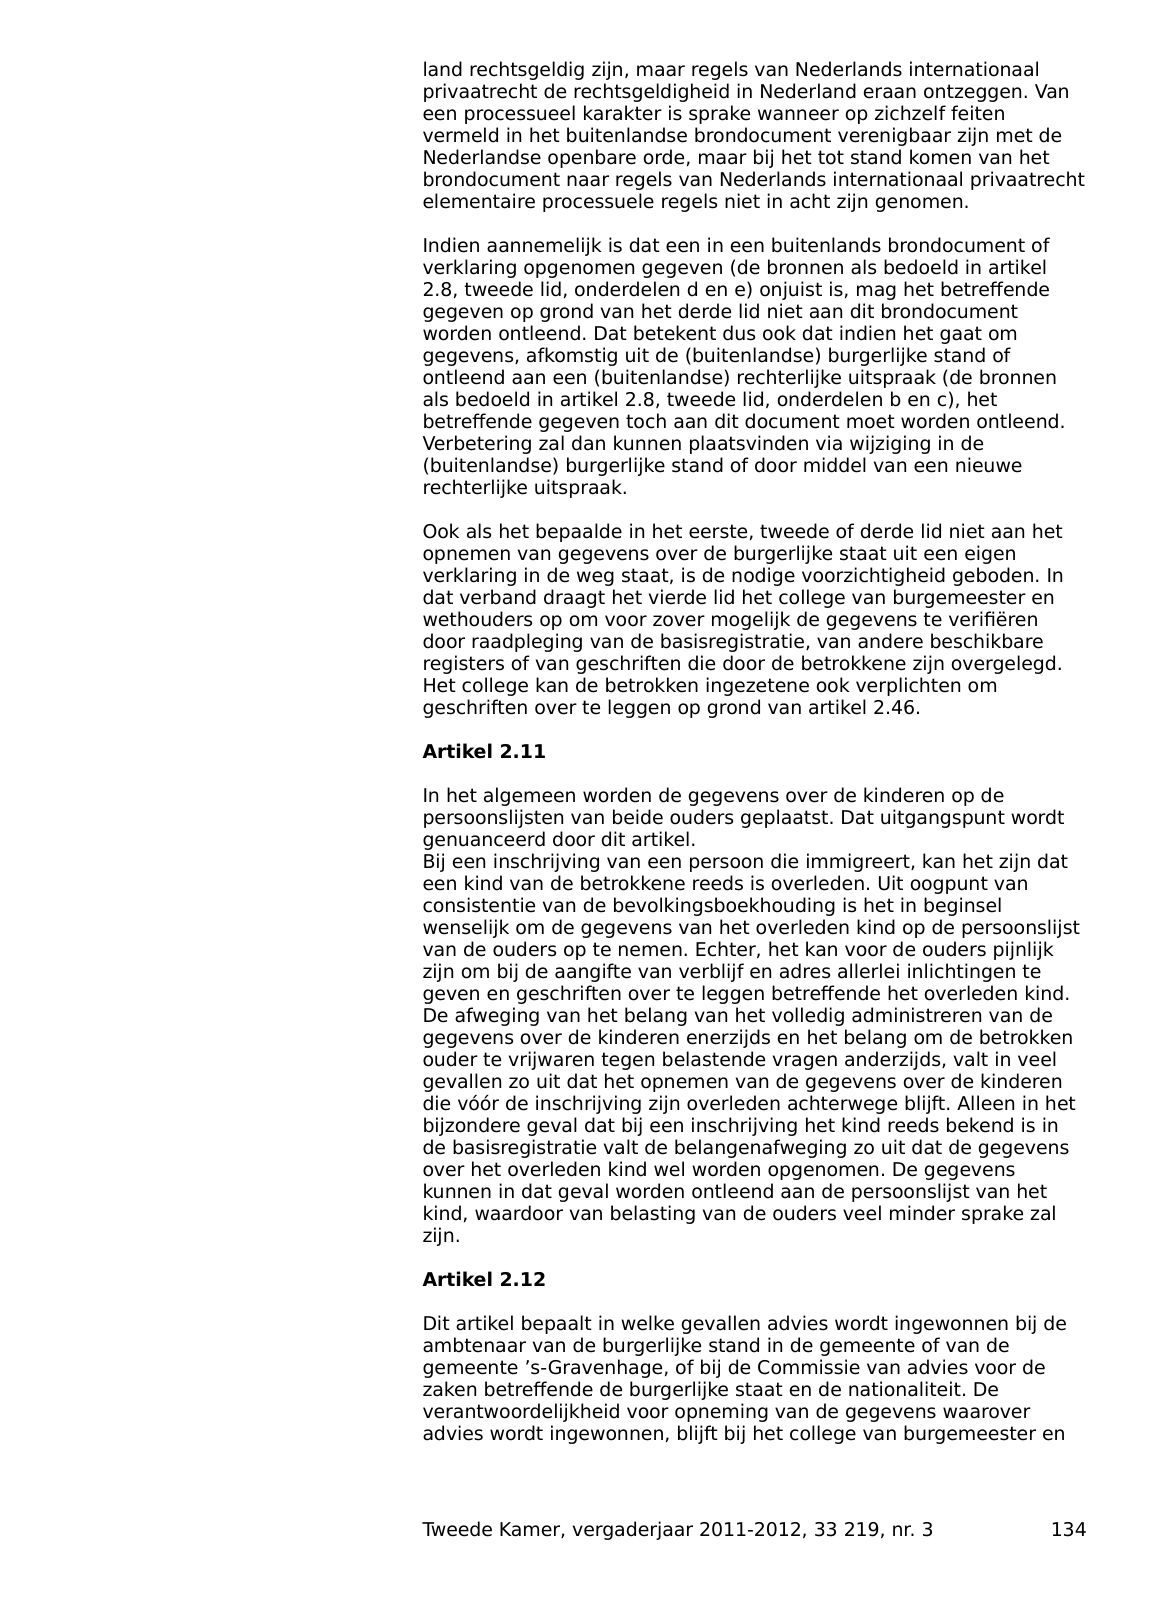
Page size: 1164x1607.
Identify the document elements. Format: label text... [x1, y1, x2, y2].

text Ook als het bepaalde in het eerste, tweede of derde lid niet aan het opnemen van gegevens over de burgerlijke staat uit een eigen verklaring in de weg staat, is de nodige voorzichtigheid geboden. In dat verband draagt het vierde lid het college van burgemeester en wethouders op om voor zover mogelijk de gegevens te verifiëren door raadpleging van de basisregistratie, van andere beschikbare registers of van geschriften die door de betrokkene zijn overgelegd. Het college kan de betrokken ingezetene ook verplichten om geschriften over te leggen op grond van artikel 2.46. [422, 521, 1087, 719]
text Indien aannemelijk is dat een in een buitenlands brondocument of verklaring opgenomen gegeven (de bronnen als bedoeld in artikel 2.8, tweede lid, onderdelen d en e) onjuist is, mag het betreffende gegeven op grond van het derde lid niet aan dit brondocument worden ontleend. Dat betekent dus ook dat indien het gaat om gegevens, afkomstig uit de (buitenlandse) burgerlijke stand of ontleend aan een (buitenlandse) rechterlijke uitspraak (de bronnen als bedoeld in artikel 2.8, tweede lid, onderdelen b en c), het betreffende gegeven toch aan dit document moet worden ontleend. Verbetering zal dan kunnen plaatsvinden via wijziging in de (buitenlandse) burgerlijke stand of door middel van een nieuwe rechterlijke uitspraak. [422, 235, 1087, 499]
subtitle Artikel 2.12 [422, 1269, 1087, 1291]
text land rechtsgeldig zijn, maar regels van Nederlands internationaal privaatrecht de rechtsgeldigheid in Nederland eraan ontzeggen. Van een processueel karakter is sprake wanneer op zichzelf feiten vermeld in het buitenlandse brondocument verenigbaar zijn met de Nederlandse openbare orde, maar bij het tot stand komen van het brondocument naar regels van Nederlands internationaal privaatrecht elementaire processuele regels niet in acht zijn genomen. [422, 59, 1087, 213]
subtitle Artikel 2.11 [422, 741, 1087, 763]
text Bij een inschrijving van een persoon die immigreert, kan het zijn dat een kind van de betrokkene reeds is overleden. Uit oogpunt van consistentie van de bevolkingsboekhouding is het in beginsel wenselijk om de gegevens van het overleden kind op de persoonslijst van de ouders op te nemen. Echter, het kan voor de ouders pijnlijk zijn om bij de aangifte van verblijf en adres allerlei inlichtingen te geven en geschriften over te leggen betreffende het overleden kind. De afweging van het belang van het volledig administreren van de gegevens over de kinderen enerzijds en het belang om de betrokken ouder te vrijwaren tegen belastende vragen anderzijds, valt in veel gevallen zo uit dat het opnemen van de gegevens over de kinderen die vóór de inschrijving zijn overleden achterwege blijft. Alleen in het bijzondere geval dat bij een inschrijving het kind reeds bekend is in de basisregistratie valt de belangenafweging zo uit dat de gegevens over het overleden kind wel worden opgenomen. De gegevens kunnen in dat geval worden ontleend aan de persoonslijst van het kind, waardoor van belasting van de ouders veel minder sprake zal zijn. [422, 851, 1087, 1247]
text Dit artikel bepaalt in welke gevallen advies wordt ingewonnen bij de ambtenaar van de burgerlijke stand in de gemeente of van de gemeente ’s-Gravenhage, of bij de Commissie van advies voor de zaken betreffende de burgerlijke staat en de nationaliteit. De verantwoordelijkheid voor opneming van de gegevens waarover advies wordt ingewonnen, blijft bij het college van burgemeester en [422, 1313, 1087, 1445]
text In het algemeen worden de gegevens over de kinderen op de persoonslijsten van beide ouders geplaatst. Dat uitgangspunt wordt genuanceerd door dit artikel. [422, 785, 1087, 851]
